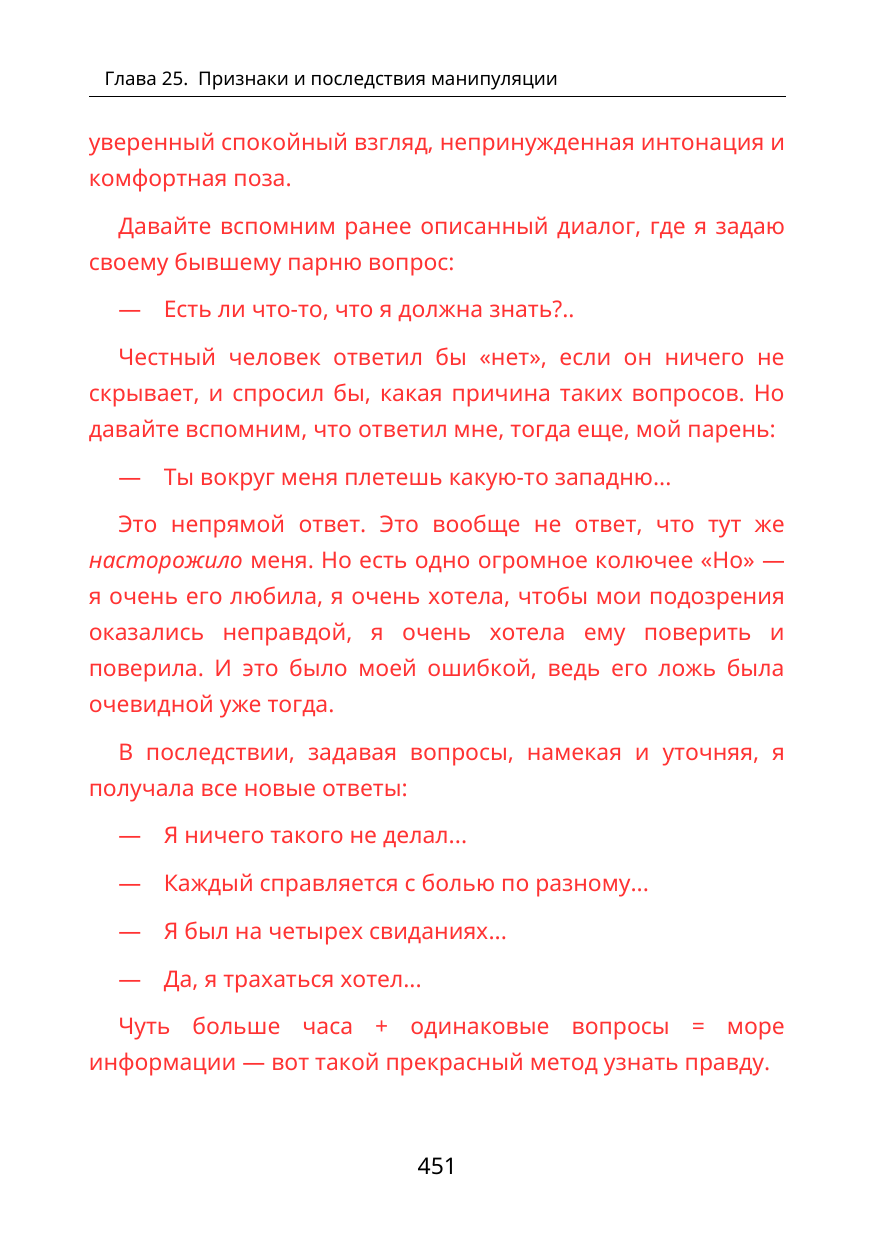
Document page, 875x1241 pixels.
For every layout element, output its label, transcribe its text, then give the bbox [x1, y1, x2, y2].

list Я ничего такого не делал... [88, 819, 786, 851]
list Ты вокруг меня плетешь какую-то западню... [88, 461, 786, 492]
list Да, я трахаться хотел... [88, 962, 786, 994]
text Чуть больше часа + одинаковые вопросы = море информации — вот такой прекрасный метод узнать правду. [88, 1010, 786, 1077]
text Давайте вспомним ранее описанный диалог, где я задаю своему бывшему парню вопрос: [88, 210, 786, 277]
list Я был на четырех свиданиях... [88, 915, 786, 946]
text Честный человек ответил бы «нет», если он ничего не скрывает, и спросил бы, какая причина таких вопросов. Но давайте вспомним, что ответил мне, тогда еще, мой парень: [88, 341, 786, 444]
text В последствии, задавая вопросы, намекая и уточняя, я получала все новые ответы: [88, 736, 786, 803]
list Каждый справляется с болью по разному... [88, 867, 786, 898]
text Это непрямой ответ. Это вообще не ответ, что тут же насторожило меня. Но есть одно огромное колючее «Но» — я очень его любила, я очень хотела, чтобы мои подозрения оказались неправдой, я очень хотела ему поверить и поверила. И это было моей ошибкой, ведь его ложь была очевидной уже тогда. [88, 508, 786, 719]
text уверенный спокойный взгляд, непринужденная интонация и комфортная поза. [88, 126, 786, 193]
list Есть ли что-то, что я должна знать?.. [88, 293, 786, 324]
